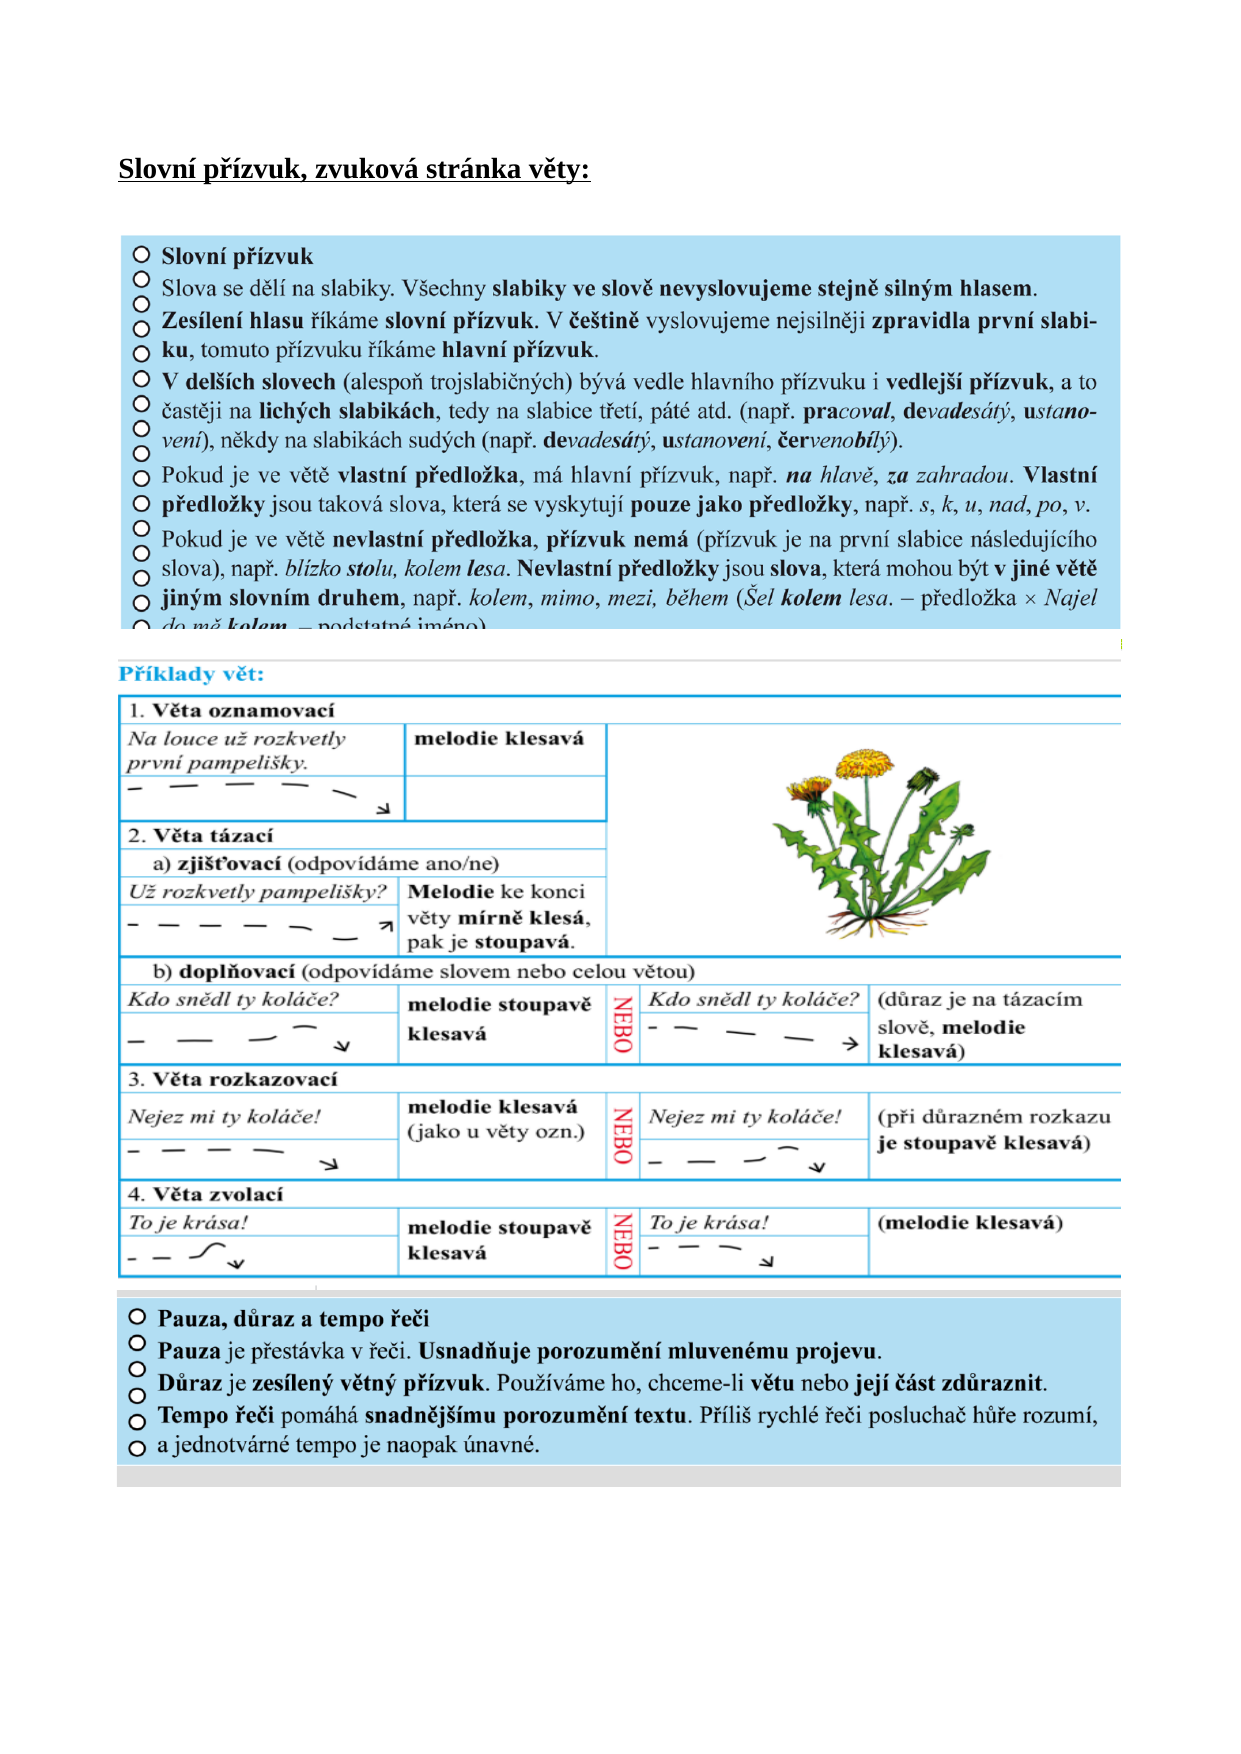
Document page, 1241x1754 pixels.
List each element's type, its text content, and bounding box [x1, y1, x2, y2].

picture [116, 1278, 1121, 1487]
picture [118, 698, 1121, 955]
picture [118, 1066, 1121, 1275]
picture [118, 235, 1123, 694]
picture [118, 958, 1121, 1063]
text Slovní přízvuk, zvuková stránka věty: [118, 152, 1122, 185]
